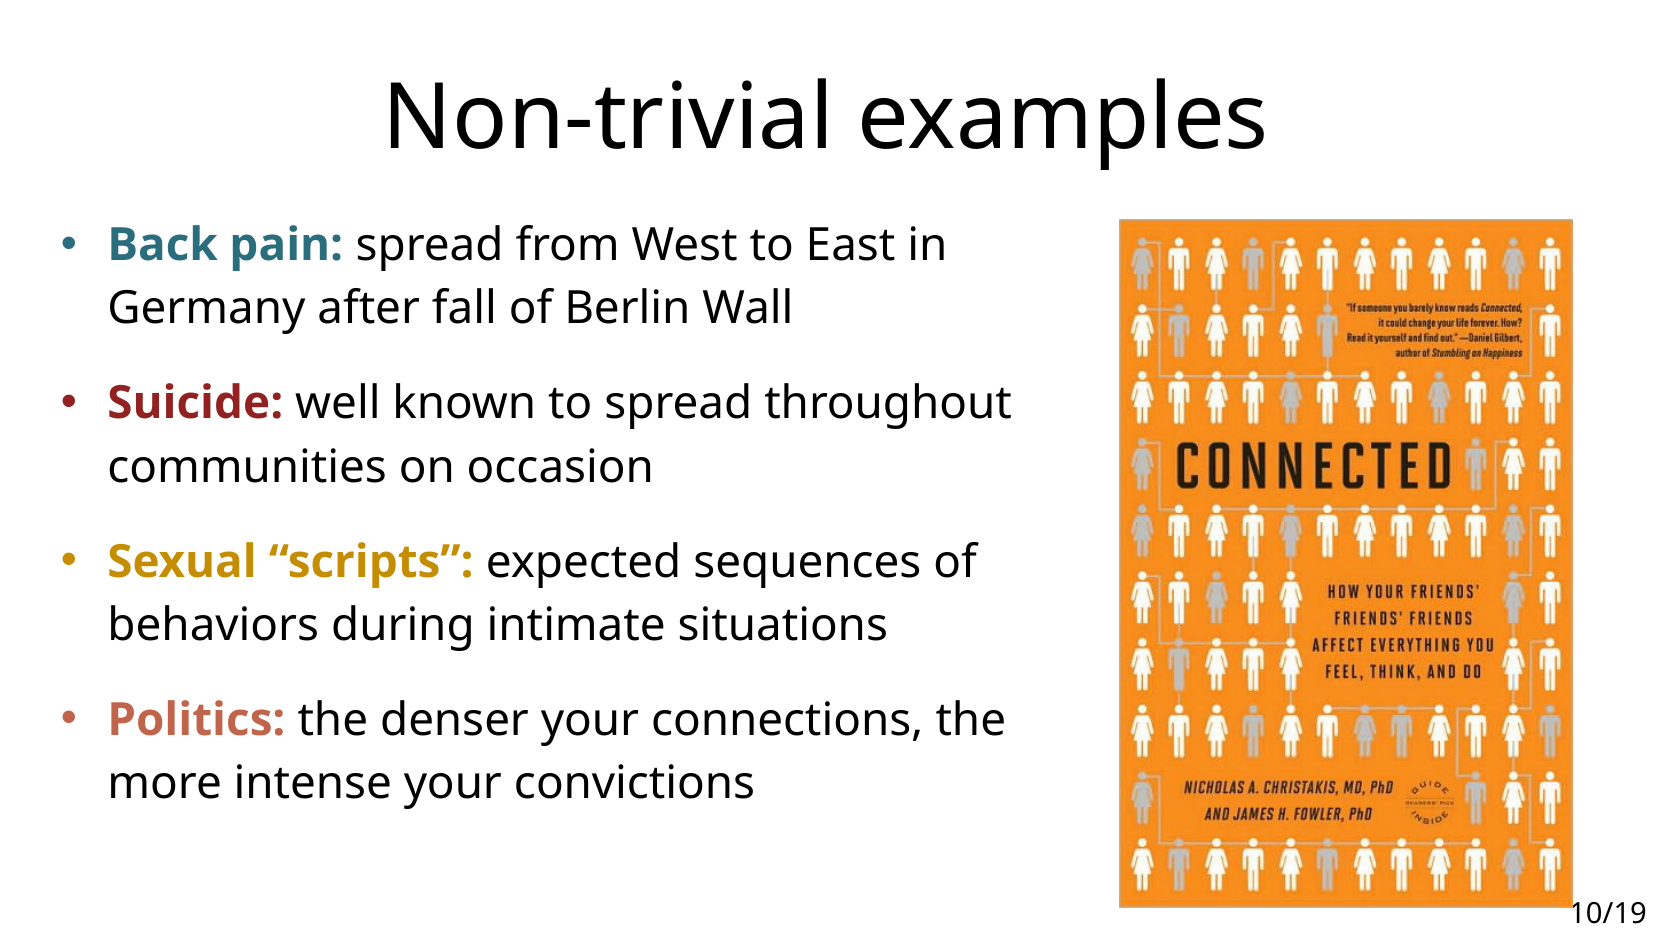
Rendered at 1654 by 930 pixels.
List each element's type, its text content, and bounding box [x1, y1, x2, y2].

text_box Back pain: spread from West to East in Germany after fall of Berlin Wall Suicide: well known to spread throughout communities on occasion Sexual “scripts”: expected sequences of behaviors during intimate situations Politics: the denser your connections, the more intense your convictions [45, 199, 1096, 816]
picture [1119, 219, 1573, 908]
title Non-trivial examples [82, 1, 1571, 225]
